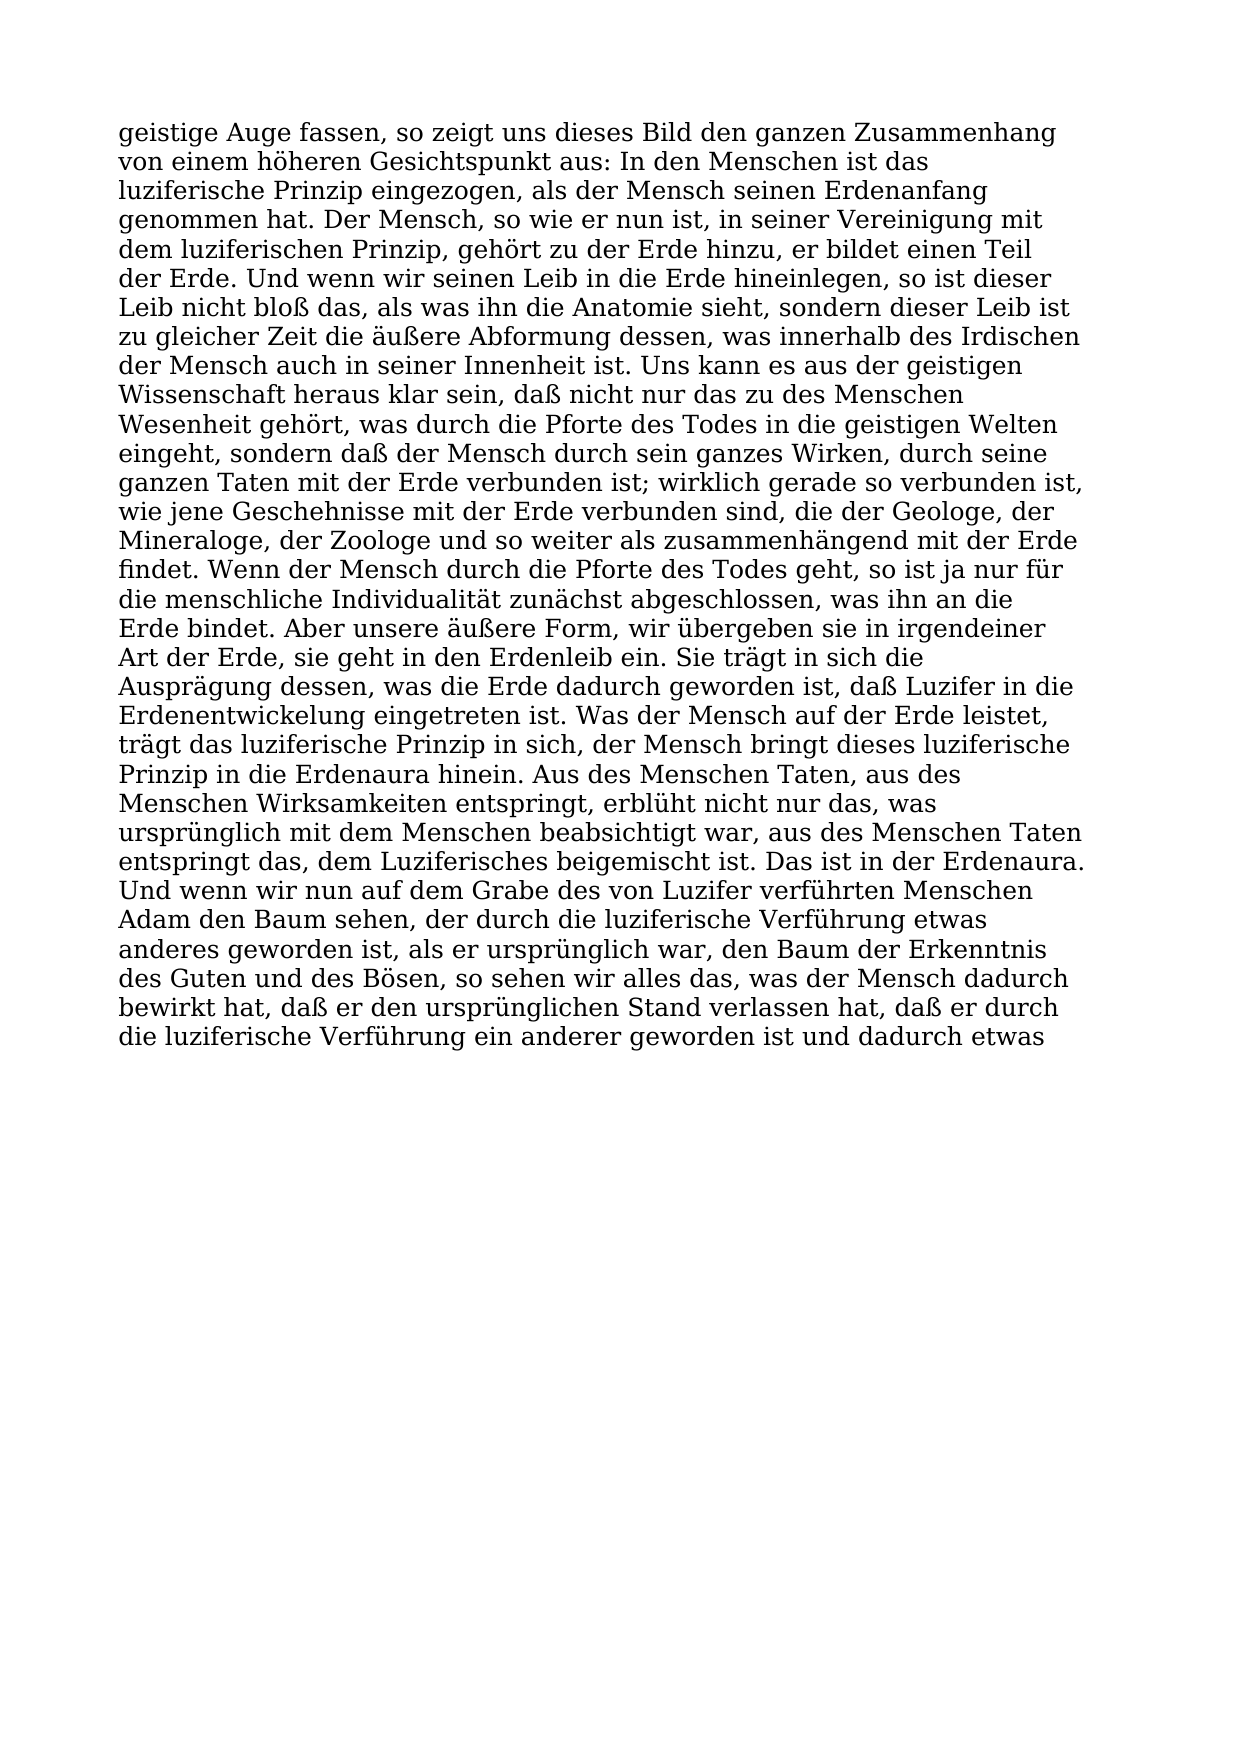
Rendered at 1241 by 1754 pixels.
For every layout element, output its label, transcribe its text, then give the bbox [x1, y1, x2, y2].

text Und wenn wir nun auf dem Grabe des von Luzifer verführten Menschen [118, 876, 1122, 906]
text geistige Auge fassen, so zeigt uns dieses Bild den ganzen Zusammenhang [118, 118, 1122, 147]
text wie jene Geschehnisse mit der Erde verbunden sind, die der Geologe, der [118, 497, 1122, 526]
text genommen hat. Der Mensch, so wie er nun ist, in seiner Vereinigung mit [118, 206, 1122, 235]
text der Mensch auch in seiner Innenheit ist. Uns kann es aus der geistigen [118, 351, 1122, 381]
text ganzen Taten mit der Erde verbunden ist; wirklich gerade so verbunden ist, [118, 468, 1122, 497]
text luziferische Prinzip eingezogen, als der Mensch seinen Erdenanfang [118, 176, 1122, 206]
text Wissenschaft heraus klar sein, daß nicht nur das zu des Menschen [118, 381, 1122, 410]
text Art der Erde, sie geht in den Erdenleib ein. Sie trägt in sich die [118, 643, 1122, 672]
text ursprünglich mit dem Menschen beabsichtigt war, aus des Menschen Taten [118, 818, 1122, 847]
text trägt das luziferische Prinzip in sich, der Mensch bringt dieses luziferische [118, 731, 1122, 760]
text Erdenentwickelung eingetreten ist. Was der Mensch auf der Erde leistet, [118, 701, 1122, 731]
text Erde bindet. Aber unsere äußere Form, wir übergeben sie in irgendeiner [118, 614, 1122, 643]
text Mineraloge, der Zoologe und so weiter als zusammenhängend mit der Erde [118, 526, 1122, 556]
text findet. Wenn der Mensch durch die Pforte des Todes geht, so ist ja nur für [118, 556, 1122, 585]
text Menschen Wirksamkeiten entspringt, erblüht nicht nur das, was [118, 789, 1122, 818]
text dem luziferischen Prinzip, gehört zu der Erde hinzu, er bildet einen Teil [118, 235, 1122, 264]
text Prinzip in die Erdenaura hinein. Aus des Menschen Taten, aus des [118, 760, 1122, 789]
text Leib nicht bloß das, als was ihn die Anatomie sieht, sondern dieser Leib ist [118, 293, 1122, 322]
text der Erde. Und wenn wir seinen Leib in die Erde hineinlegen, so ist dieser [118, 264, 1122, 293]
text des Guten und des Bösen, so sehen wir alles das, was der Mensch dadurch [118, 964, 1122, 993]
text entspringt das, dem Luziferisches beigemischt ist. Das ist in der Erdenaura. [118, 847, 1122, 876]
text die menschliche Individualität zunächst abgeschlossen, was ihn an die [118, 585, 1122, 614]
text Adam den Baum sehen, der durch die luziferische Verführung etwas [118, 906, 1122, 935]
text Wesenheit gehört, was durch die Pforte des Todes in die geistigen Welten [118, 410, 1122, 439]
text eingeht, sondern daß der Mensch durch sein ganzes Wirken, durch seine [118, 439, 1122, 468]
text zu gleicher Zeit die äußere Abformung dessen, was innerhalb des Irdischen [118, 322, 1122, 351]
text die luziferische Verführung ein anderer geworden ist und dadurch etwas [118, 1022, 1122, 1051]
text anderes geworden ist, als er ursprünglich war, den Baum der Erkenntnis [118, 935, 1122, 964]
text Ausprägung dessen, was die Erde dadurch geworden ist, daß Luzifer in die [118, 672, 1122, 701]
text von einem höheren Gesichtspunkt aus: In den Menschen ist das [118, 147, 1122, 176]
text bewirkt hat, daß er den ursprünglichen Stand verlassen hat, daß er durch [118, 993, 1122, 1022]
